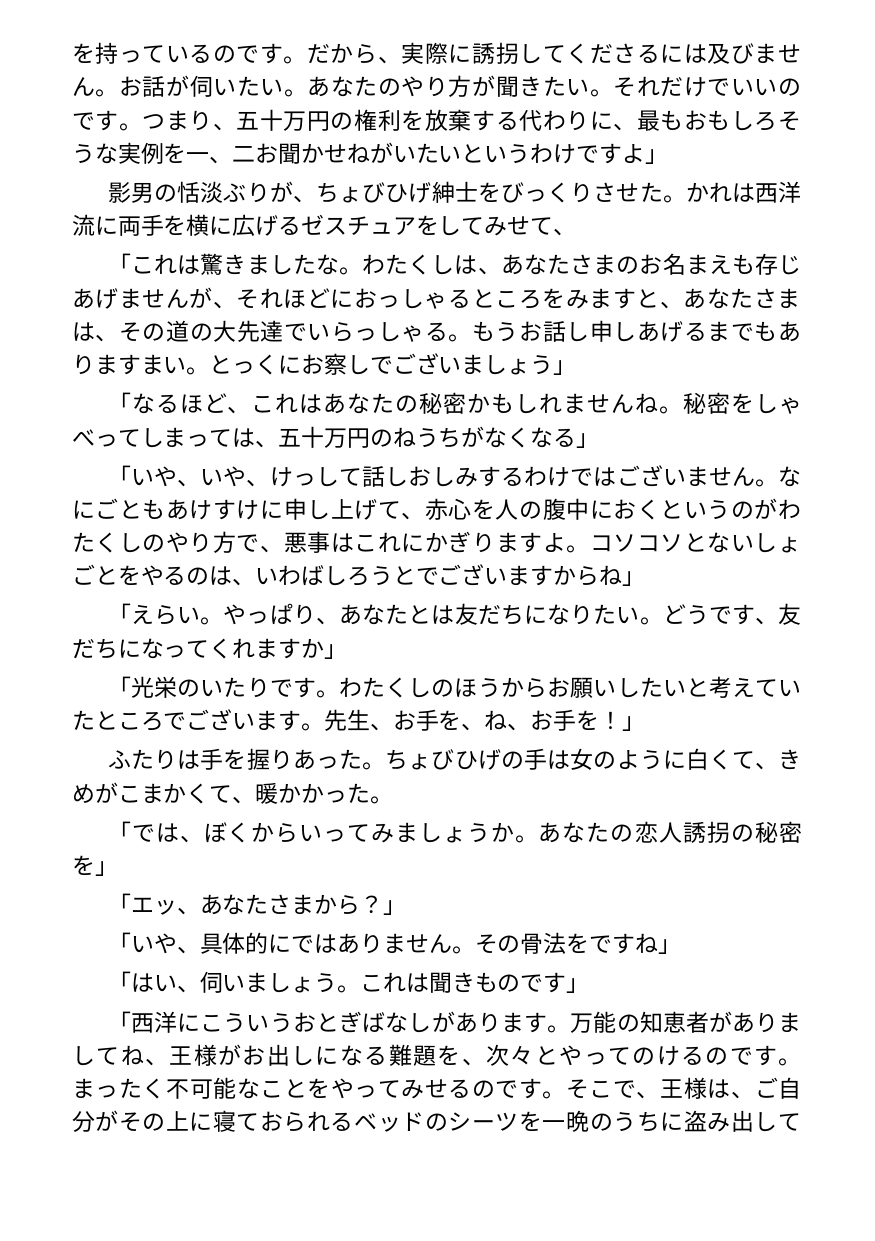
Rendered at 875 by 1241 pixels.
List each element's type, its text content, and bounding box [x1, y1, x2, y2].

text を持っているのです。だから、実際に誘拐してくださるには及びません。お話が伺いたい。あなたのやり方が聞きたい。それだけでいいのです。つまり、五十万円の権利を放棄する代わりに、最もおもしろそうな実例を一、二お聞かせねがいたいというわけですよ」 [72, 36, 802, 169]
text 「えらい。やっぱり、あなたとは友だちになりたい。どうです、友だちになってくれますか」 [72, 597, 802, 664]
text 「西洋にこういうおとぎばなしがあります。万能の知恵者がありましてね、王様がお出しになる難題を、次々とやってのけるのです。まったく不可能なことをやってみせるのです。そこで、王様は、ご自分がその上に寝ておられるベッドのシーツを一晩のうちに盗み出して [72, 1004, 802, 1137]
text 「はい、伺いましょう。これは聞きものです」 [72, 965, 802, 998]
text 「なるほど、これはあなたの秘密かもしれませんね。秘密をしゃべってしまっては、五十万円のねうちがなくなる」 [72, 386, 802, 453]
text 影男の恬淡ぶりが、ちょびひげ紳士をびっくりさせた。かれは西洋流に両手を横に広げるゼスチュアをしてみせて、 [72, 175, 802, 241]
text 「いや、いや、けっして話しおしみするわけではございません。なにごともあけすけに申し上げて、赤心を人の腹中におくというのがわたくしのやり方で、悪事はこれにかぎりますよ。コソコソとないしょごとをやるのは、いわばしろうとでございますからね」 [72, 458, 802, 591]
text 「いや、具体的にではありません。その骨法をですね」 [72, 926, 802, 959]
text 「エッ、あなたさまから？」 [72, 887, 802, 920]
text 「光栄のいたりです。わたくしのほうからお願いしたいと考えていたところでございます。先生、お手を、ね、お手を！」 [72, 670, 802, 736]
text 「これは驚きましたな。わたくしは、あなたさまのお名まえも存じあげませんが、それほどにおっしゃるところをみますと、あなたさまは、その道の大先達でいらっしゃる。もうお話し申しあげるまでもありますまい。とっくにお察しでございましょう」 [72, 247, 802, 380]
text ふたりは手を握りあった。ちょびひげの手は女のように白くて、きめがこまかくて、暖かかった。 [72, 742, 802, 809]
text 「では、ぼくからいってみましょうか。あなたの恋人誘拐の秘密を」 [72, 814, 802, 881]
